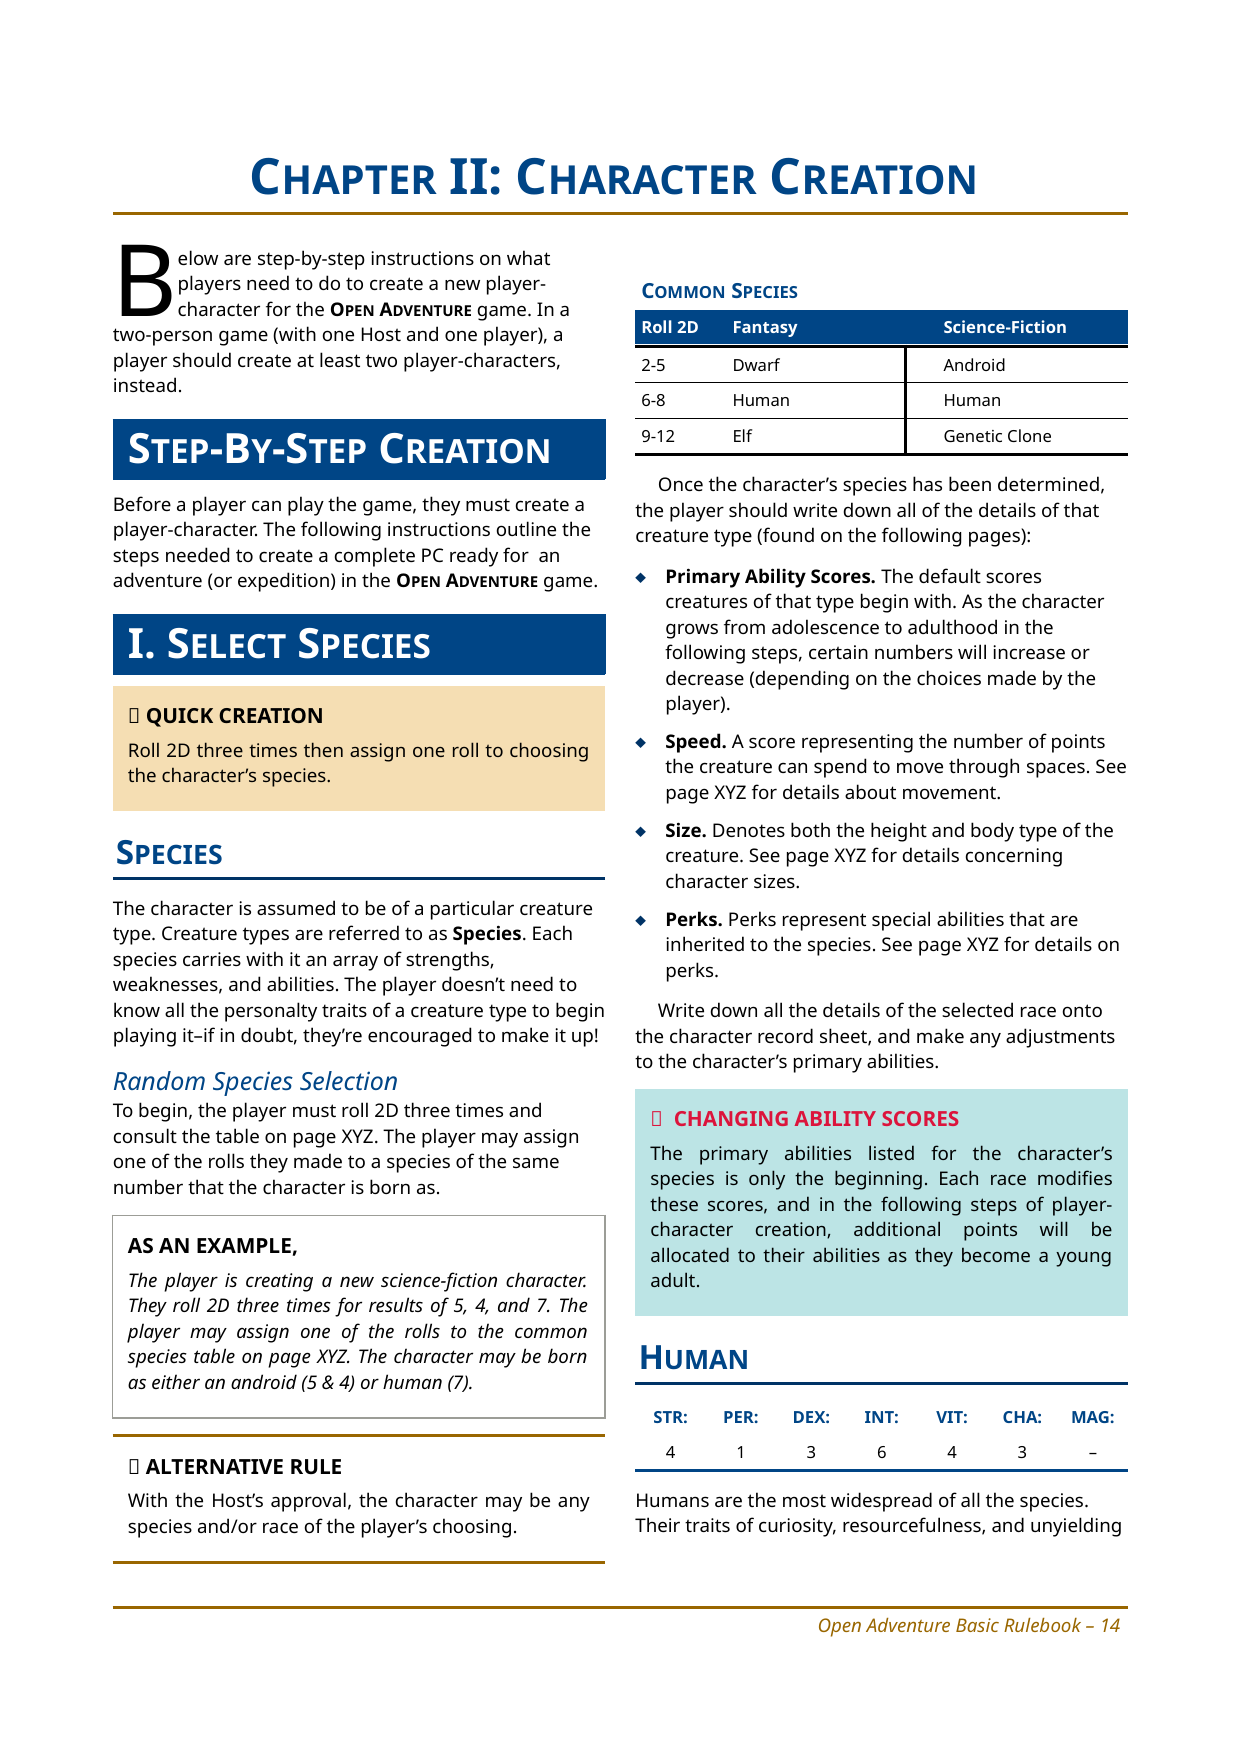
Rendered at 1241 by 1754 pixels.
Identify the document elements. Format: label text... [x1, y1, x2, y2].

text Once the character’s species has been determined, the player should write down all of the details of that creature type (found on the following pages): [635, 471, 1128, 548]
text Before a player can play the game, they must create a player-character. The following instructions outline the steps needed to create a complete PC ready for an adventure (or expedition) in the Open Adventure game. [113, 491, 605, 593]
table_cell 2-5 [635, 348, 726, 382]
table_cell – [1058, 1435, 1128, 1469]
table_cell 4 [917, 1435, 987, 1469]
table_cell 3 [987, 1435, 1057, 1469]
table_cell [907, 383, 938, 417]
table_cell Fantasy [726, 310, 905, 344]
list Size. Denotes both the height and body type of the creature. See page XYZ for details concerning character sizes. [635, 817, 1128, 894]
table_header PER: [706, 1400, 776, 1434]
table_cell [907, 348, 938, 382]
table_header CHA: [987, 1400, 1057, 1434]
table_cell Science-Fiction [938, 310, 1128, 344]
text The character is assumed to be of a particular creature type. Creature types are referred to as Species. Each species carries with it an array of strengths, weaknesses, and abilities. The player doesn’t need to know all the personalty traits of a creature type to begin playing it–if in doubt, they’re encouraged to make it up! [113, 895, 605, 1048]
subtitle Step-By-Step Creation [114, 420, 605, 479]
table_cell Human [726, 383, 904, 417]
table_header MAG: [1058, 1400, 1128, 1434]
list Speed. A score representing the number of points the creature can spend to move through spaces. See page XYZ for details about movement. [635, 728, 1128, 804]
table_cell 1 [706, 1435, 776, 1469]
table_cell [905, 310, 938, 344]
table_header VIT: [917, 1400, 987, 1434]
table_header Common Species [635, 270, 1128, 310]
list Primary Ability Scores. The default scores creatures of that type begin with. As the character grows from adolescence to adulthood in the following steps, certain numbers will increase or decrease (depending on the choices made by the player). [635, 563, 1128, 716]
table_cell [907, 419, 938, 453]
table_header INT: [846, 1400, 917, 1434]
table_cell Elf [726, 419, 904, 453]
table_cell Human [938, 383, 1128, 417]
table_cell 6-8 [635, 383, 726, 417]
subtitle Random Species Selection [113, 1063, 605, 1097]
table_header  Alternative Rule With the Host’s approval, the character may be any species and/or race of the player’s choosing. [113, 1437, 605, 1561]
subtitle Human [635, 1331, 1128, 1382]
text Write down all the details of the selected race onto the character record sheet, and make any adjustments to the character’s primary abilities. [635, 998, 1128, 1074]
table_header DEX: [776, 1400, 846, 1434]
table_header  Changing Ability Scores The primary abilities listed for the character’s species is only the beginning. Each race modifies these scores, and in the following steps of player-character creation, additional points will be allocated to their abilities as they become a young adult. [635, 1089, 1128, 1316]
table_header As An Example, The player is creating a new science-fiction character. They roll 2D three times for results of 5, 4, and 7. The player may assign one of the rolls to the common species table on page XYZ. The character may be born as either an android (5 & 4) or human (7). [113, 1216, 604, 1417]
table_cell 6 [846, 1435, 917, 1469]
table_cell 3 [776, 1435, 846, 1469]
table_cell 4 [635, 1435, 706, 1469]
text Humans are the most widespread of all the species. Their traits of curiosity, resourcefulness, and unyielding [635, 1487, 1128, 1538]
table_cell Roll 2D [635, 310, 726, 344]
text Below are step-by-step instructions on what players need to do to create a new player-character for the Open Adventure game. In a two-person game (with one host and one player), a player should create at least two player-characters, instead. [113, 245, 605, 398]
list Perks. Perks represent special abilities that are inherited to the species. See page XYZ for details on perks. [635, 906, 1128, 983]
table_header  Quick Creation Roll 2D three times then assign one roll to choosing the character’s species. [113, 686, 605, 811]
subtitle I. Select Species [114, 615, 605, 674]
text To begin, the player must roll 2D three times and consult the table on page XYZ. The player may assign one of the rolls they made to a species of the same number that the character is born as. [113, 1097, 605, 1199]
table_cell 9-12 [635, 419, 726, 453]
table_cell Dwarf [726, 348, 904, 382]
table_cell Android [938, 348, 1128, 382]
table_header STR: [635, 1400, 706, 1434]
subtitle Species [113, 826, 605, 877]
table_cell Genetic Clone [938, 419, 1128, 453]
